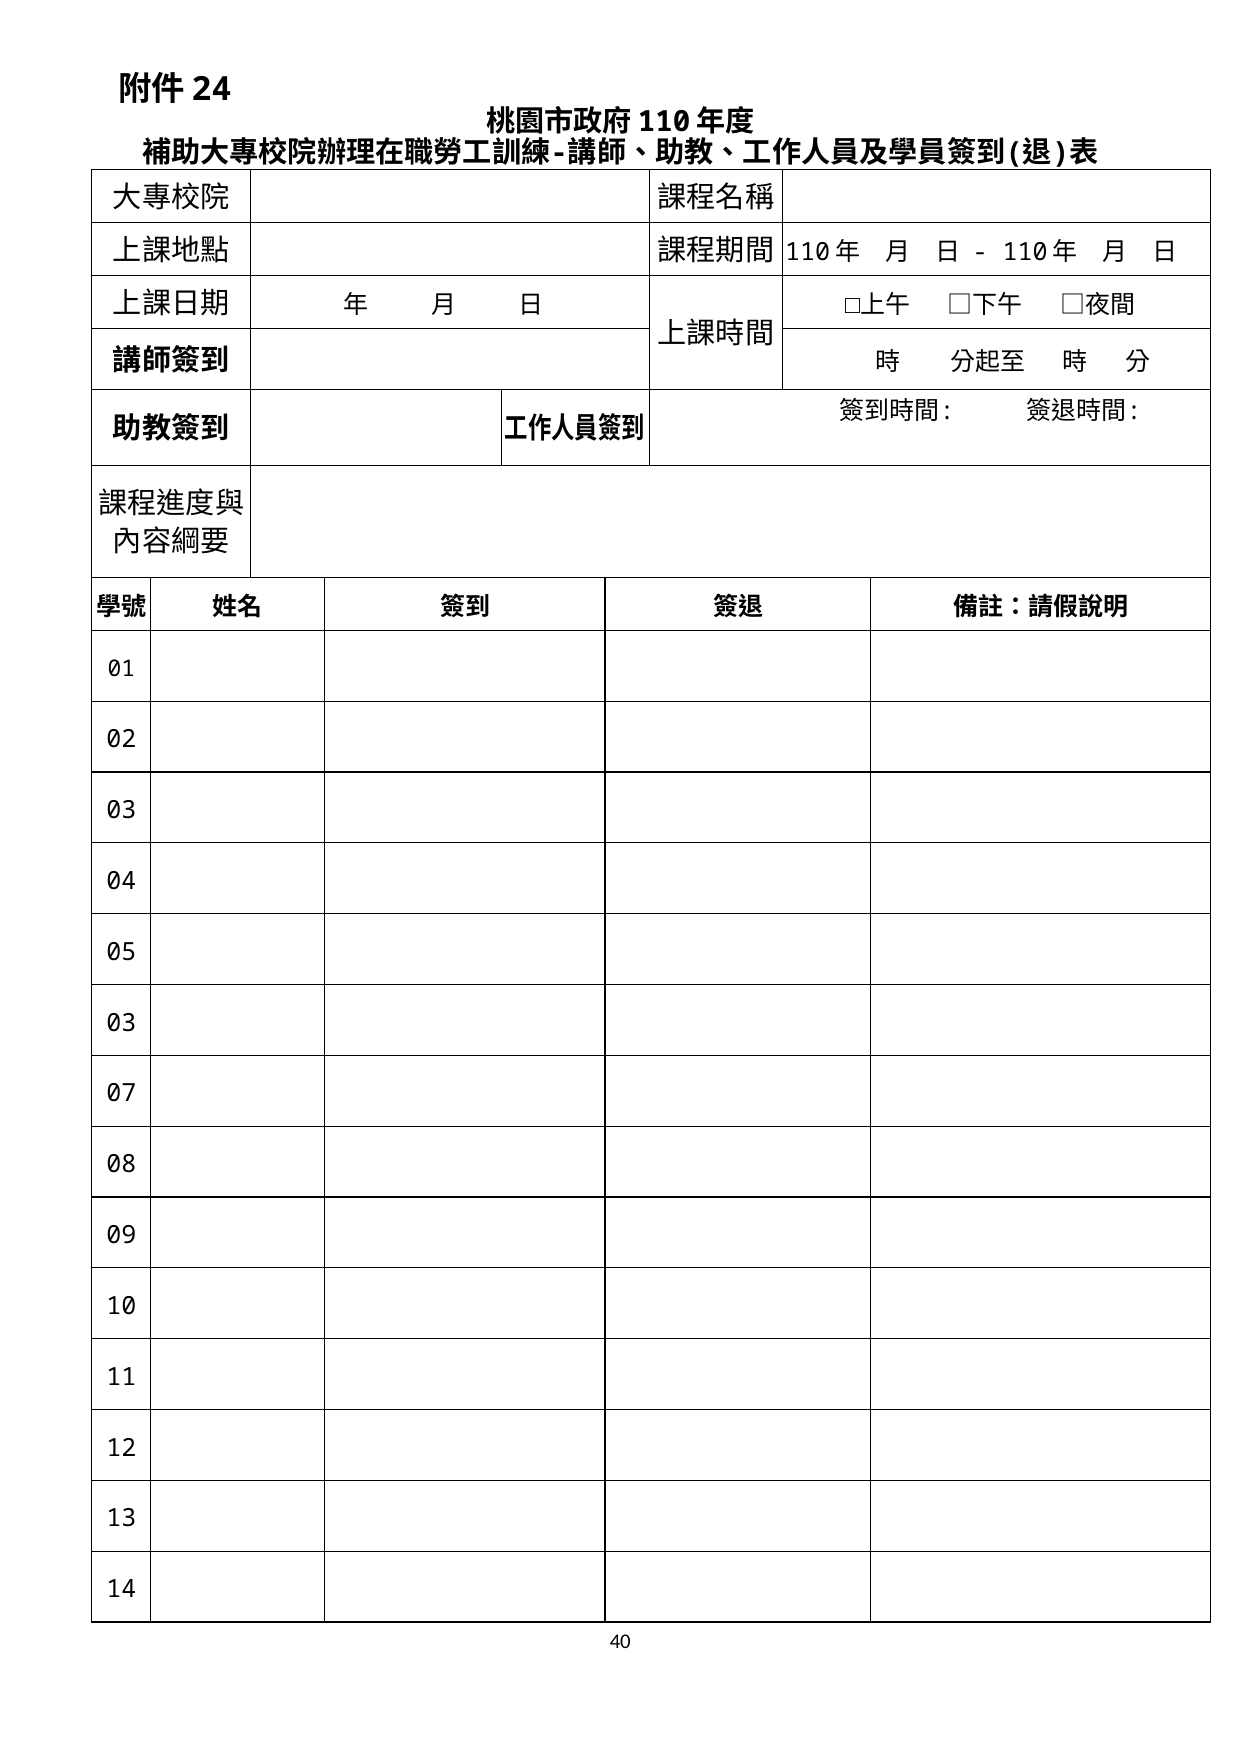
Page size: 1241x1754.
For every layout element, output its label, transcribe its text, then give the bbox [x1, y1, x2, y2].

table_cell [606, 702, 870, 771]
table_cell [151, 914, 324, 984]
table_cell [325, 1198, 604, 1267]
table_cell [606, 1198, 870, 1267]
table_cell [871, 1056, 1210, 1126]
table_cell 01 [92, 631, 150, 701]
table_cell [325, 985, 604, 1055]
table_cell 學號 [92, 578, 150, 630]
table_cell 02 [92, 702, 150, 771]
table_cell 09 [92, 1198, 150, 1267]
table_cell 簽退 [606, 578, 870, 630]
table_cell [871, 843, 1210, 913]
table_cell 課程進度與內容綱要 [92, 466, 250, 577]
table_cell [606, 985, 870, 1055]
table_cell 08 [92, 1127, 150, 1196]
table_cell [325, 1552, 604, 1621]
table_cell [871, 702, 1210, 771]
table_header 課程名稱 [650, 170, 782, 222]
table_cell [871, 1410, 1210, 1480]
table_cell [871, 1268, 1210, 1338]
table_cell [871, 631, 1210, 701]
table_cell [325, 1410, 604, 1480]
table_header [251, 170, 649, 222]
table_cell [251, 390, 501, 464]
table_cell 時 分起至 時 分 [783, 329, 1210, 388]
table_cell 工作人員簽到 [502, 390, 649, 464]
table_cell 07 [92, 1056, 150, 1126]
table_cell [151, 1056, 324, 1126]
table_cell [871, 985, 1210, 1055]
table_header 大專校院 [92, 170, 250, 222]
text 補助大專校院辦理在職勞工訓練-講師、助教、工作人員及學員簽到(退)表 [118, 137, 1122, 169]
table_cell [325, 1481, 604, 1551]
table_cell [606, 914, 870, 984]
table_cell [606, 631, 870, 701]
table_cell [606, 843, 870, 913]
table_cell 03 [92, 773, 150, 842]
table_cell [151, 1198, 324, 1267]
table_cell 年 月 日 [251, 276, 649, 328]
table_cell 備註：請假說明 [871, 578, 1210, 630]
table_cell [325, 1339, 604, 1409]
table_cell 11 [92, 1339, 150, 1409]
table_cell [151, 1339, 324, 1409]
table_cell [606, 1127, 870, 1196]
table_cell [251, 223, 649, 275]
table_cell [606, 773, 870, 842]
table_cell [871, 773, 1210, 842]
table_cell [650, 390, 836, 464]
table_cell [251, 466, 1210, 577]
table_cell [325, 1127, 604, 1196]
table_cell [871, 1198, 1210, 1267]
text 桃園市政府110年度 [118, 106, 1122, 137]
table_cell 簽到時間: [836, 390, 1023, 464]
table_cell [871, 1339, 1210, 1409]
table_cell [606, 1481, 870, 1551]
table_cell [325, 631, 604, 701]
table_cell 04 [92, 843, 150, 913]
table_cell [871, 1552, 1210, 1621]
table_cell 上課地點 [92, 223, 250, 275]
table_cell 110年 月 日 - 110年 月 日 [783, 223, 1210, 275]
table_cell [251, 329, 649, 388]
table_cell [606, 1339, 870, 1409]
table_cell [325, 843, 604, 913]
table_cell [606, 1056, 870, 1126]
table_cell [606, 1552, 870, 1621]
table_cell [325, 1268, 604, 1338]
table_cell [151, 1127, 324, 1196]
table_cell 12 [92, 1410, 150, 1480]
table_cell [151, 773, 324, 842]
table_header [783, 170, 1210, 222]
table_cell [325, 773, 604, 842]
table_cell [151, 1481, 324, 1551]
table_cell [151, 1268, 324, 1338]
table_cell 14 [92, 1552, 150, 1621]
table_cell [871, 914, 1210, 984]
table_cell [151, 1410, 324, 1480]
table_cell 10 [92, 1268, 150, 1338]
table_cell 簽退時間: [1024, 390, 1210, 464]
table_cell 13 [92, 1481, 150, 1551]
table_cell [606, 1410, 870, 1480]
table_cell [151, 631, 324, 701]
table_cell 姓名 [151, 578, 324, 630]
table_cell 簽到 [325, 578, 604, 630]
table_cell [325, 914, 604, 984]
table_cell 上課日期 [92, 276, 250, 328]
table_cell [325, 702, 604, 771]
table_cell 助教簽到 [92, 390, 250, 464]
table_cell [151, 985, 324, 1055]
table_cell [871, 1481, 1210, 1551]
table_cell [151, 843, 324, 913]
table_cell 上課時間 [650, 276, 782, 388]
table_cell 課程期間 [650, 223, 782, 275]
text 附件24 [118, 75, 1122, 106]
table_cell [151, 702, 324, 771]
table_cell [325, 1056, 604, 1126]
table_cell [151, 1552, 324, 1621]
table_cell [871, 1127, 1210, 1196]
table_cell [606, 1268, 870, 1338]
table_cell □上午 □下午 □夜間 [783, 276, 1210, 328]
table_cell 講師簽到 [92, 329, 250, 388]
table_cell 05 [92, 914, 150, 984]
table_cell 03 [92, 985, 150, 1055]
